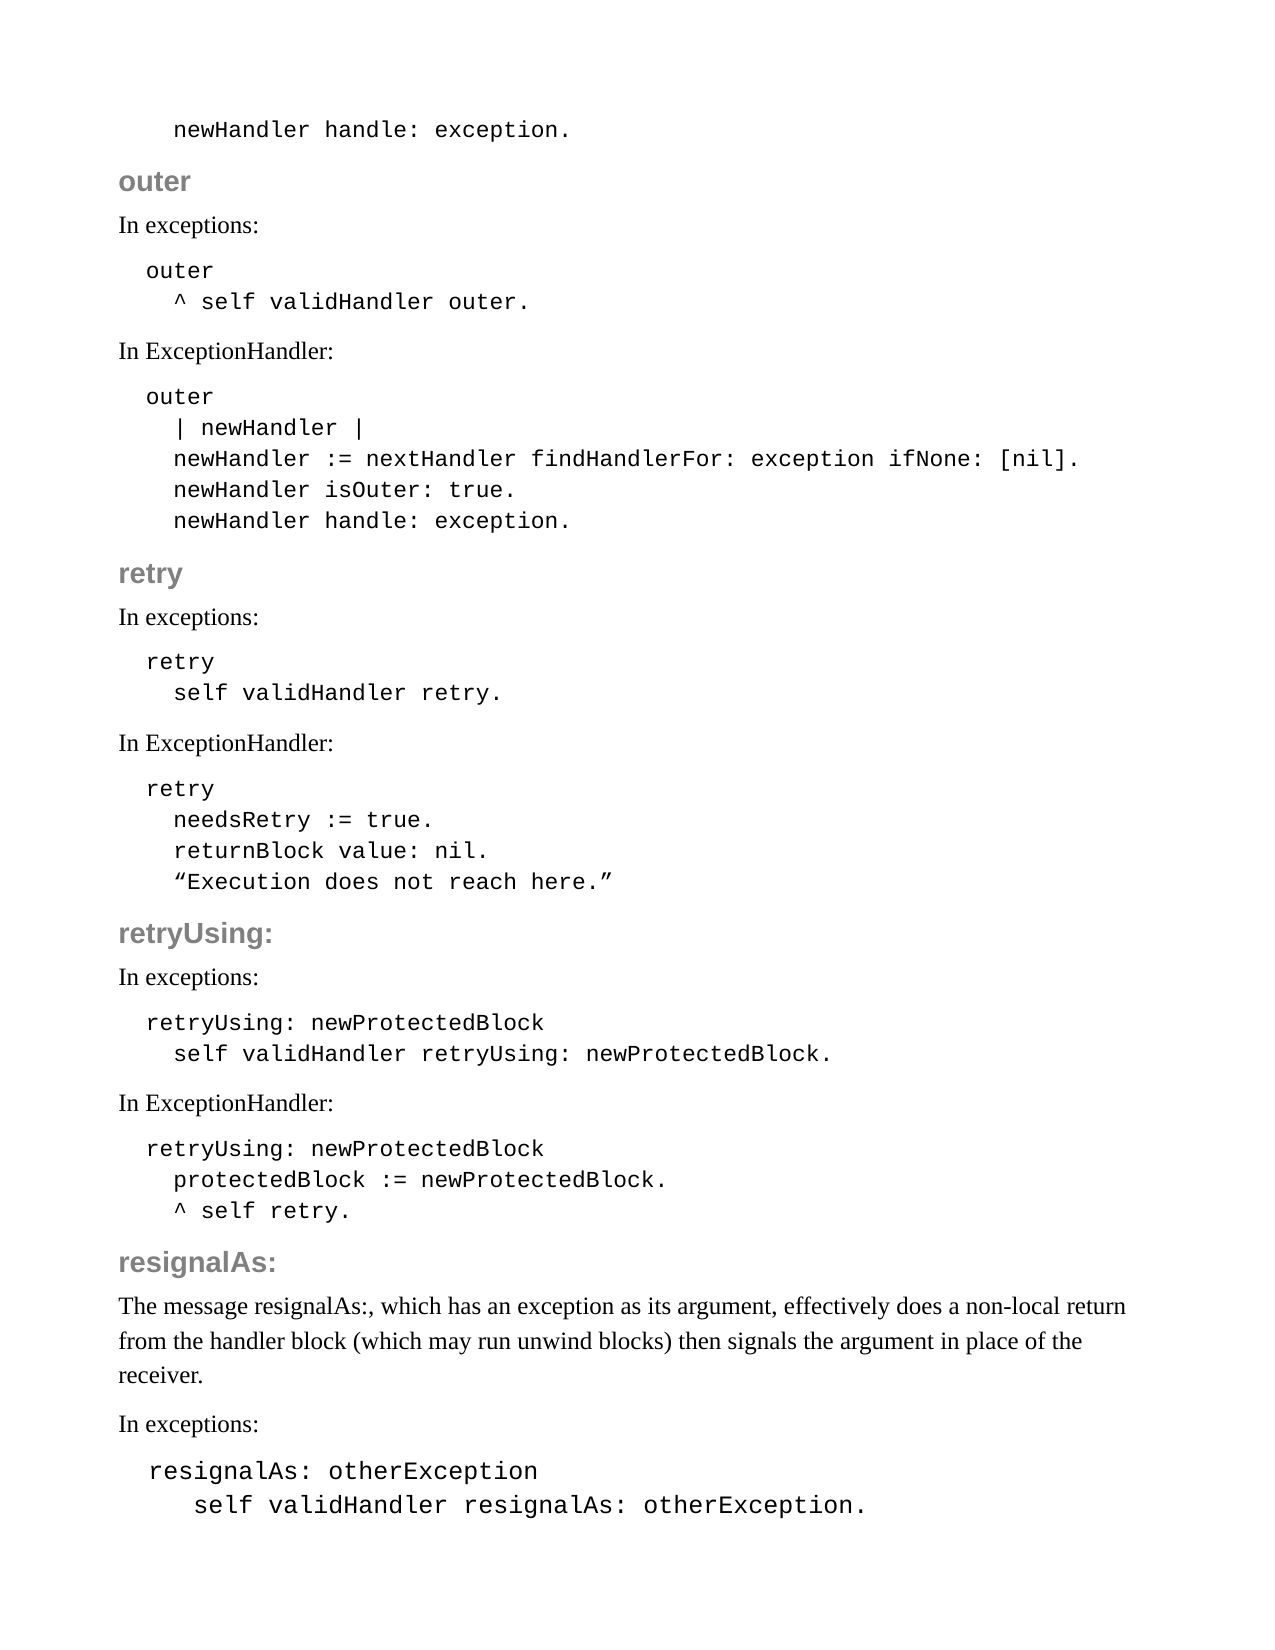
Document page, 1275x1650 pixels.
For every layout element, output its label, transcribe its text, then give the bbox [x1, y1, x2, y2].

text outer [118, 385, 1157, 411]
subtitle retry [118, 556, 1157, 589]
text In ExceptionHandler: [118, 728, 1157, 757]
text newHandler := nextHandler findHandlerFor: exception ifNone: [nil]. [118, 447, 1157, 473]
text In exceptions: [118, 210, 1157, 239]
text newHandler handle: exception. [118, 509, 1157, 536]
text newHandler handle: exception. [118, 118, 1157, 144]
text “Execution does not reach here.” [118, 870, 1157, 896]
text resignalAs: otherException [118, 1458, 1157, 1487]
text protectedBlock := newProtectedBlock. [118, 1168, 1157, 1194]
text In ExceptionHandler: [118, 1088, 1157, 1117]
text retry [118, 777, 1157, 803]
text retryUsing: newProtectedBlock [118, 1137, 1157, 1163]
text needsRetry := true. [118, 808, 1157, 834]
text self validHandler resignalAs: otherException. [118, 1492, 1157, 1521]
text In exceptions: [118, 1409, 1157, 1438]
text retryUsing: newProtectedBlock [118, 1011, 1157, 1037]
text In ExceptionHandler: [118, 336, 1157, 365]
text In exceptions: [118, 602, 1157, 630]
subtitle retryUsing: [118, 916, 1157, 949]
text The message resignalAs:, which has an exception as its argument, effectively does a non-local return from the handler block (which may run unwind blocks) then signals the argument in place of the receiver. [118, 1291, 1157, 1389]
text self validHandler retryUsing: newProtectedBlock. [118, 1042, 1157, 1068]
text returnBlock value: nil. [118, 839, 1157, 865]
text newHandler isOuter: true. [118, 478, 1157, 504]
text In exceptions: [118, 962, 1157, 991]
text outer [118, 259, 1157, 285]
text ^ self retry. [118, 1199, 1157, 1225]
subtitle outer [118, 164, 1157, 198]
text self validHandler retry. [118, 682, 1157, 708]
text retry [118, 651, 1157, 677]
text | newHandler | [118, 416, 1157, 442]
subtitle resignalAs: [118, 1245, 1157, 1279]
text ^ self validHandler outer. [118, 290, 1157, 316]
